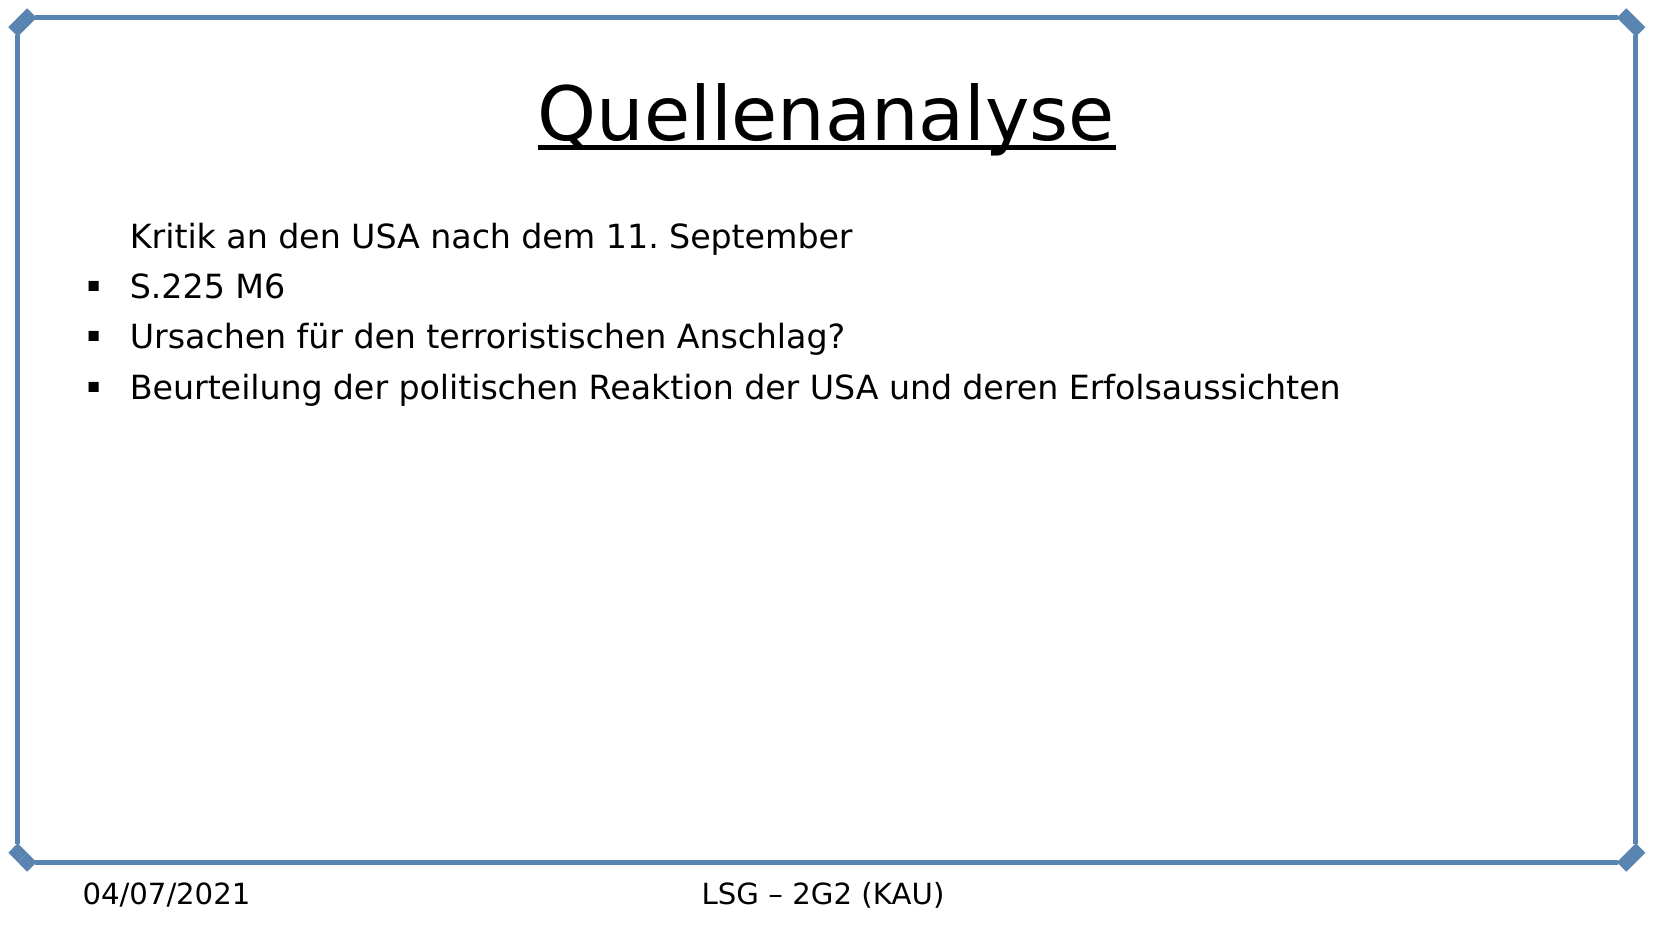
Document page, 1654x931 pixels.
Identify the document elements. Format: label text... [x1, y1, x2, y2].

list Kritik an den USA nach dem 11. September S.225 M6 Ursachen für den terroristischen Anschlag? Beurteilung der politischen Reaktion der USA und deren Erfolsaussichten [82, 217, 1571, 758]
title Quellenanalyse [82, 37, 1571, 193]
